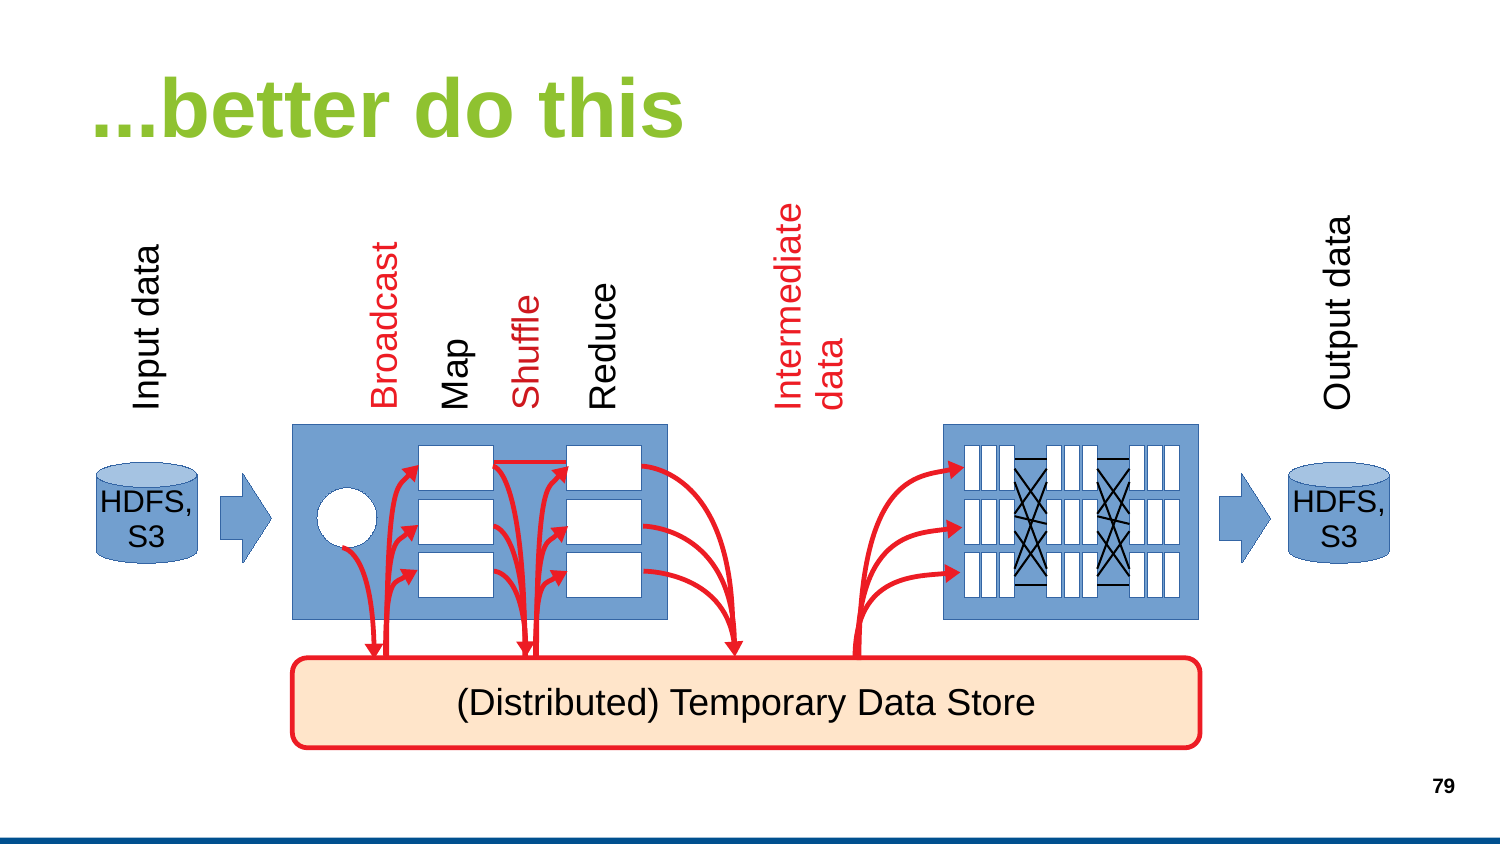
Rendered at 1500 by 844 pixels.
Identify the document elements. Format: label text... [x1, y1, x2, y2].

text_box HDFS, S3 [1288, 476, 1390, 564]
text_box [292, 424, 668, 620]
title ...better do this [75, 33, 1426, 175]
text_box [1219, 473, 1271, 563]
text_box HDFS, S3 [96, 475, 198, 564]
text_box Broadcast [355, 196, 455, 426]
text_box Input data [117, 223, 178, 426]
text_box Shuffle [497, 223, 558, 426]
text_box [943, 424, 1199, 620]
text_box Intermediate data [759, 181, 859, 426]
text_box (Distributed) Temporary Data Store [292, 657, 1201, 748]
text_box Output data [1308, 180, 1408, 426]
text_box Map [426, 223, 487, 426]
text_box [220, 473, 272, 563]
text_box Reduce [574, 223, 635, 426]
